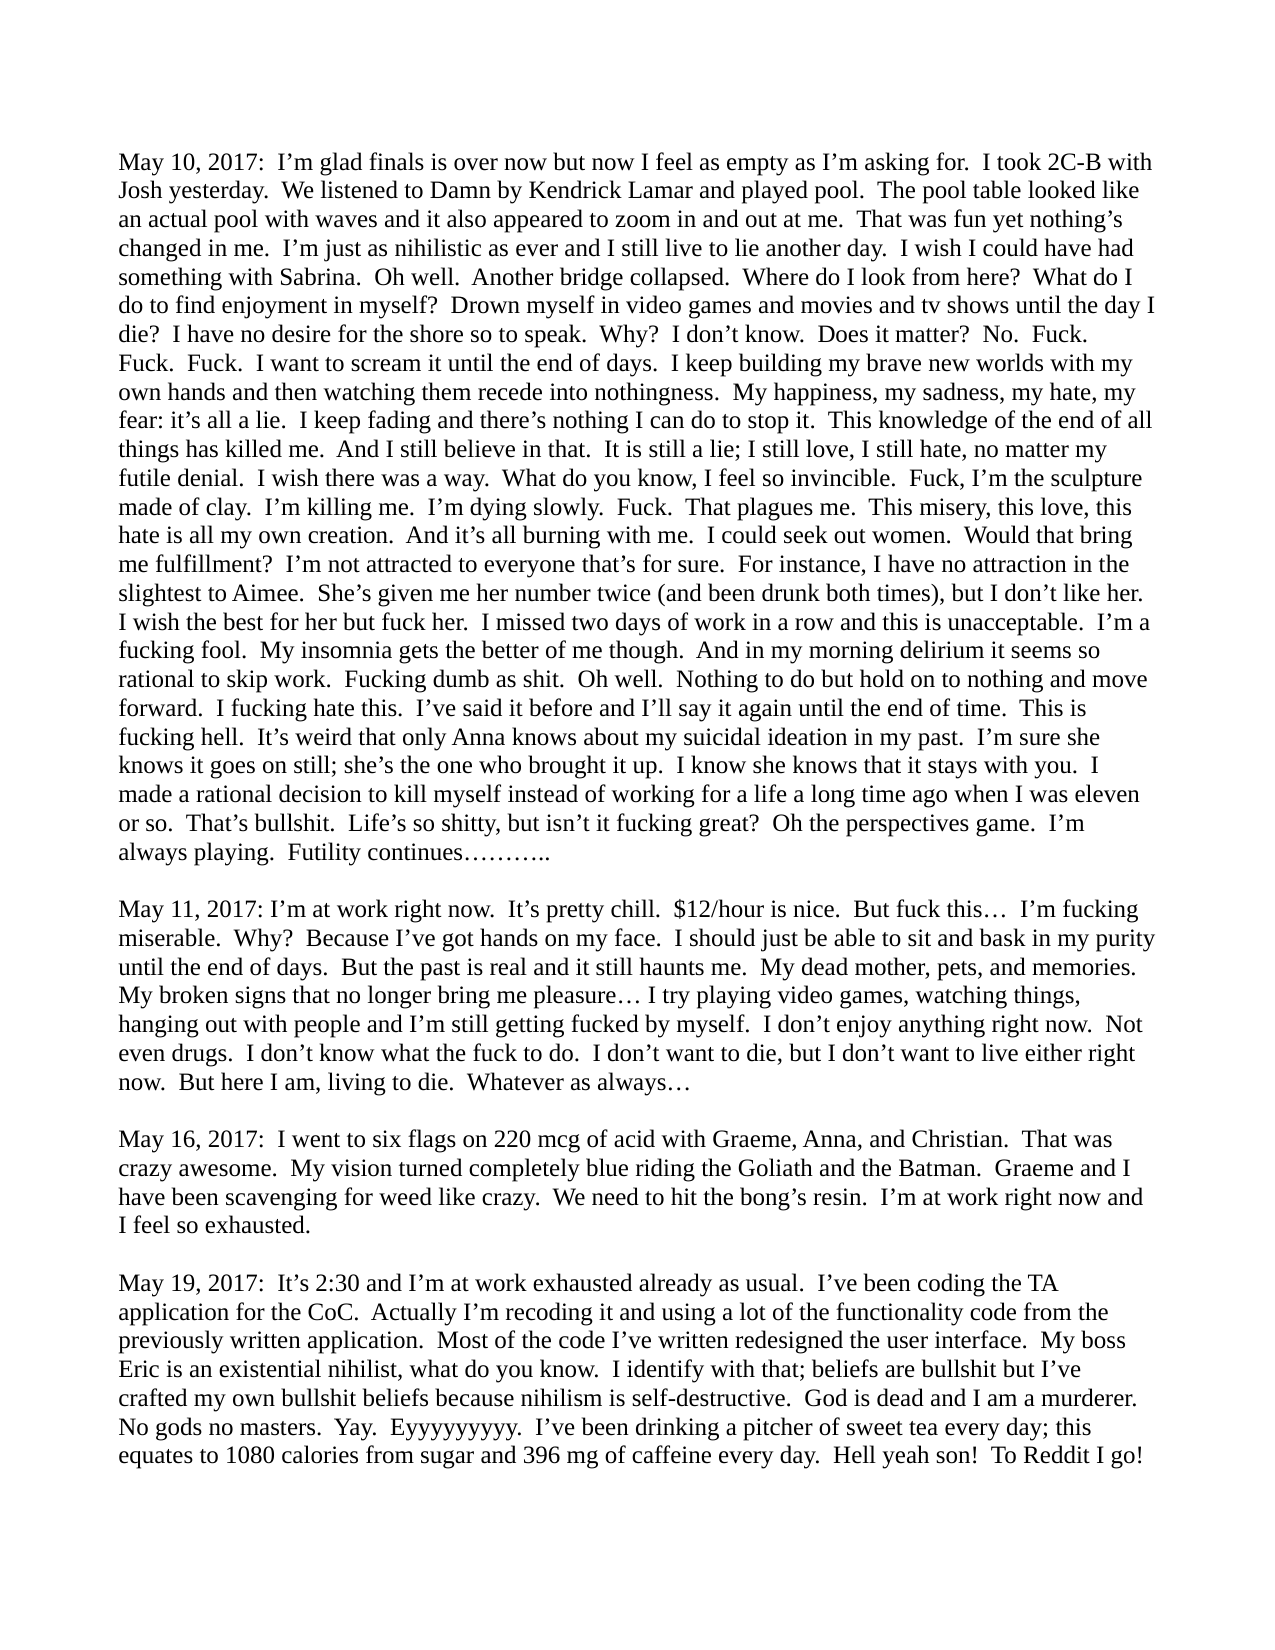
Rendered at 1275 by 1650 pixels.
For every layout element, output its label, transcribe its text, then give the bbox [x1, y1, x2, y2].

text May 11, 2017: I’m at work right now. It’s pretty chill. $12/hour is nice. But fuck this… I’m fucking miserable. Why? Because I’ve got hands on my face. I should just be able to sit and bask in my purity until the end of days. But the past is real and it still haunts me. My dead mother, pets, and memories. My broken signs that no longer bring me pleasure… I try playing video games, watching things, hanging out with people and I’m still getting fucked by myself. I don’t enjoy anything right now. Not even drugs. I don’t know what the fuck to do. I don’t want to die, but I don’t want to live either right now. But here I am, living to die. Whatever as always… [118, 894, 1157, 1096]
text May 19, 2017: It’s 2:30 and I’m at work exhausted already as usual. I’ve been coding the TA application for the CoC. Actually I’m recoding it and using a lot of the functionality code from the previously written application. Most of the code I’ve written redesigned the user interface. My boss Eric is an existential nihilist, what do you know. I identify with that; beliefs are bullshit but I’ve crafted my own bullshit beliefs because nihilism is self-destructive. God is dead and I am a murderer. No gods no masters. Yay. Eyyyyyyyyy. I’ve been drinking a pitcher of sweet tea every day; this equates to 1080 calories from sugar and 396 mg of caffeine every day. Hell yeah son! To Reddit I go! [118, 1268, 1157, 1469]
text May 16, 2017: I went to six flags on 220 mcg of acid with Graeme, Anna, and Christian. That was crazy awesome. My vision turned completely blue riding the Goliath and the Batman. Graeme and I have been scavenging for weed like crazy. We need to hit the bong’s resin. I’m at work right now and I feel so exhausted. [118, 1124, 1157, 1239]
text May 10, 2017: I’m glad finals is over now but now I feel as empty as I’m asking for. I took 2C-B with Josh yesterday. We listened to Damn by Kendrick Lamar and played pool. The pool table looked like an actual pool with waves and it also appeared to zoom in and out at me. That was fun yet nothing’s changed in me. I’m just as nihilistic as ever and I still live to lie another day. I wish I could have had something with Sabrina. Oh well. Another bridge collapsed. Where do I look from here? What do I do to find enjoyment in myself? Drown myself in video games and movies and tv shows until the day I die? I have no desire for the shore so to speak. Why? I don’t know. Does it matter? No. Fuck. Fuck. Fuck. I want to scream it until the end of days. I keep building my brave new worlds with my own hands and then watching them recede into nothingness. My happiness, my sadness, my hate, my fear: it’s all a lie. I keep fading and there’s nothing I can do to stop it. This knowledge of the end of all things has killed me. And I still believe in that. It is still a lie; I still love, I still hate, no matter my futile denial. I wish there was a way. What do you know, I feel so invincible. Fuck, I’m the sculpture made of clay. I’m killing me. I’m dying slowly. Fuck. That plagues me. This misery, this love, this hate is all my own creation. And it’s all burning with me. I could seek out women. Would that bring me fulfillment? I’m not attracted to everyone that’s for sure. For instance, I have no attraction in the slightest to Aimee. She’s given me her number twice (and been drunk both times), but I don’t like her. I wish the best for her but fuck her. I missed two days of work in a row and this is unacceptable. I’m a fucking fool. My insomnia gets the better of me though. And in my morning delirium it seems so rational to skip work. Fucking dumb as shit. Oh well. Nothing to do but hold on to nothing and move forward. I fucking hate this. I’ve said it before and I’ll say it again until the end of time. This is fucking hell. It’s weird that only Anna knows about my suicidal ideation in my past. I’m sure she knows it goes on still; she’s the one who brought it up. I know she knows that it stays with you. I made a rational decision to kill myself instead of working for a life a long time ago when I was eleven or so. That’s bullshit. Life’s so shitty, but isn’t it fucking great? Oh the perspectives game. I’m always playing. Futility continues……….. [118, 147, 1157, 866]
